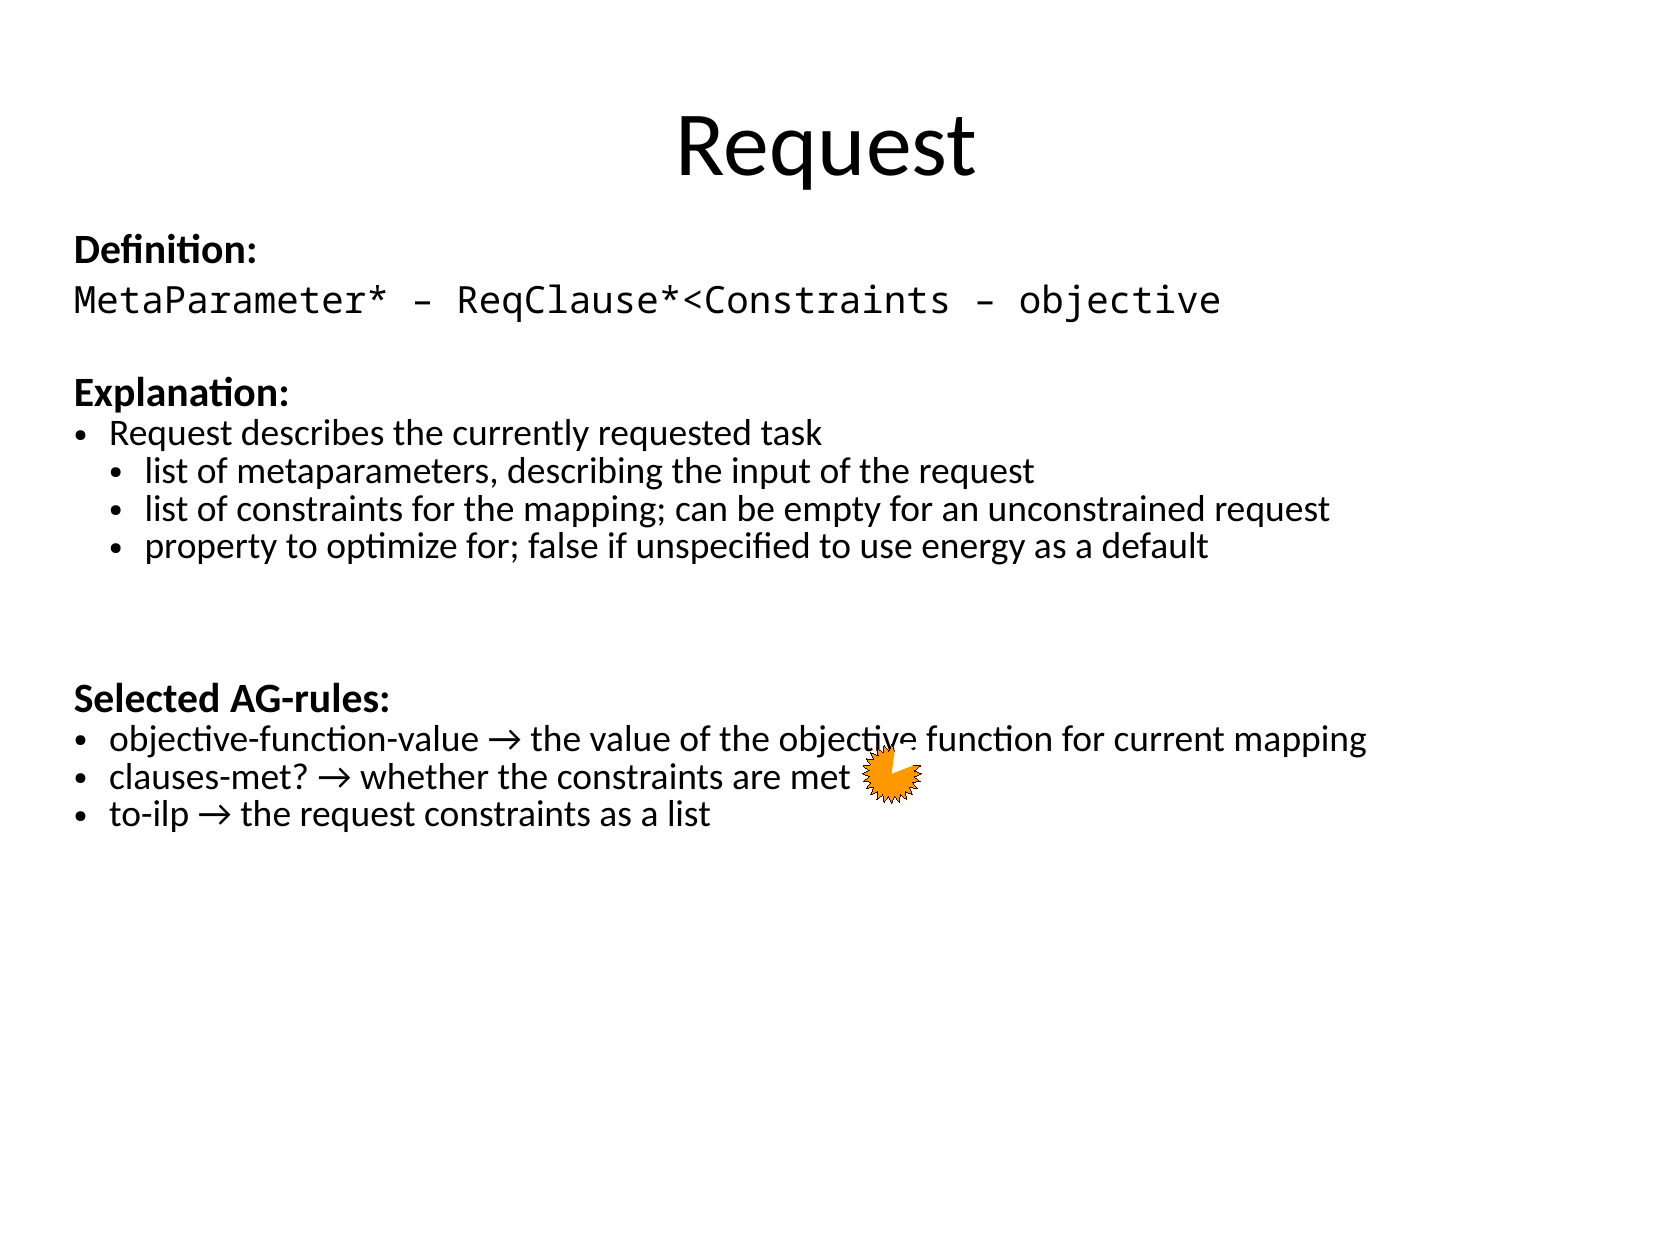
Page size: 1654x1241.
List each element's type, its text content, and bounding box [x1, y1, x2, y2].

text_box [862, 742, 922, 804]
title Request [82, 49, 1571, 224]
text_box Definition: MetaParameter* – ReqClause*<Constraints – objective Explanation: Request describes the currently requested task list of metaparameters, describing the input of the request list of constraints for the mapping; can be empty for an unconstrained request property to optimize for; false if unspecified to use energy as a default Selected AG-rules: objective-function-value → the value of the objective function for current mapping clauses-met? → whether the constraints are met to-ilp → the request constraints as a list [59, 224, 1595, 908]
